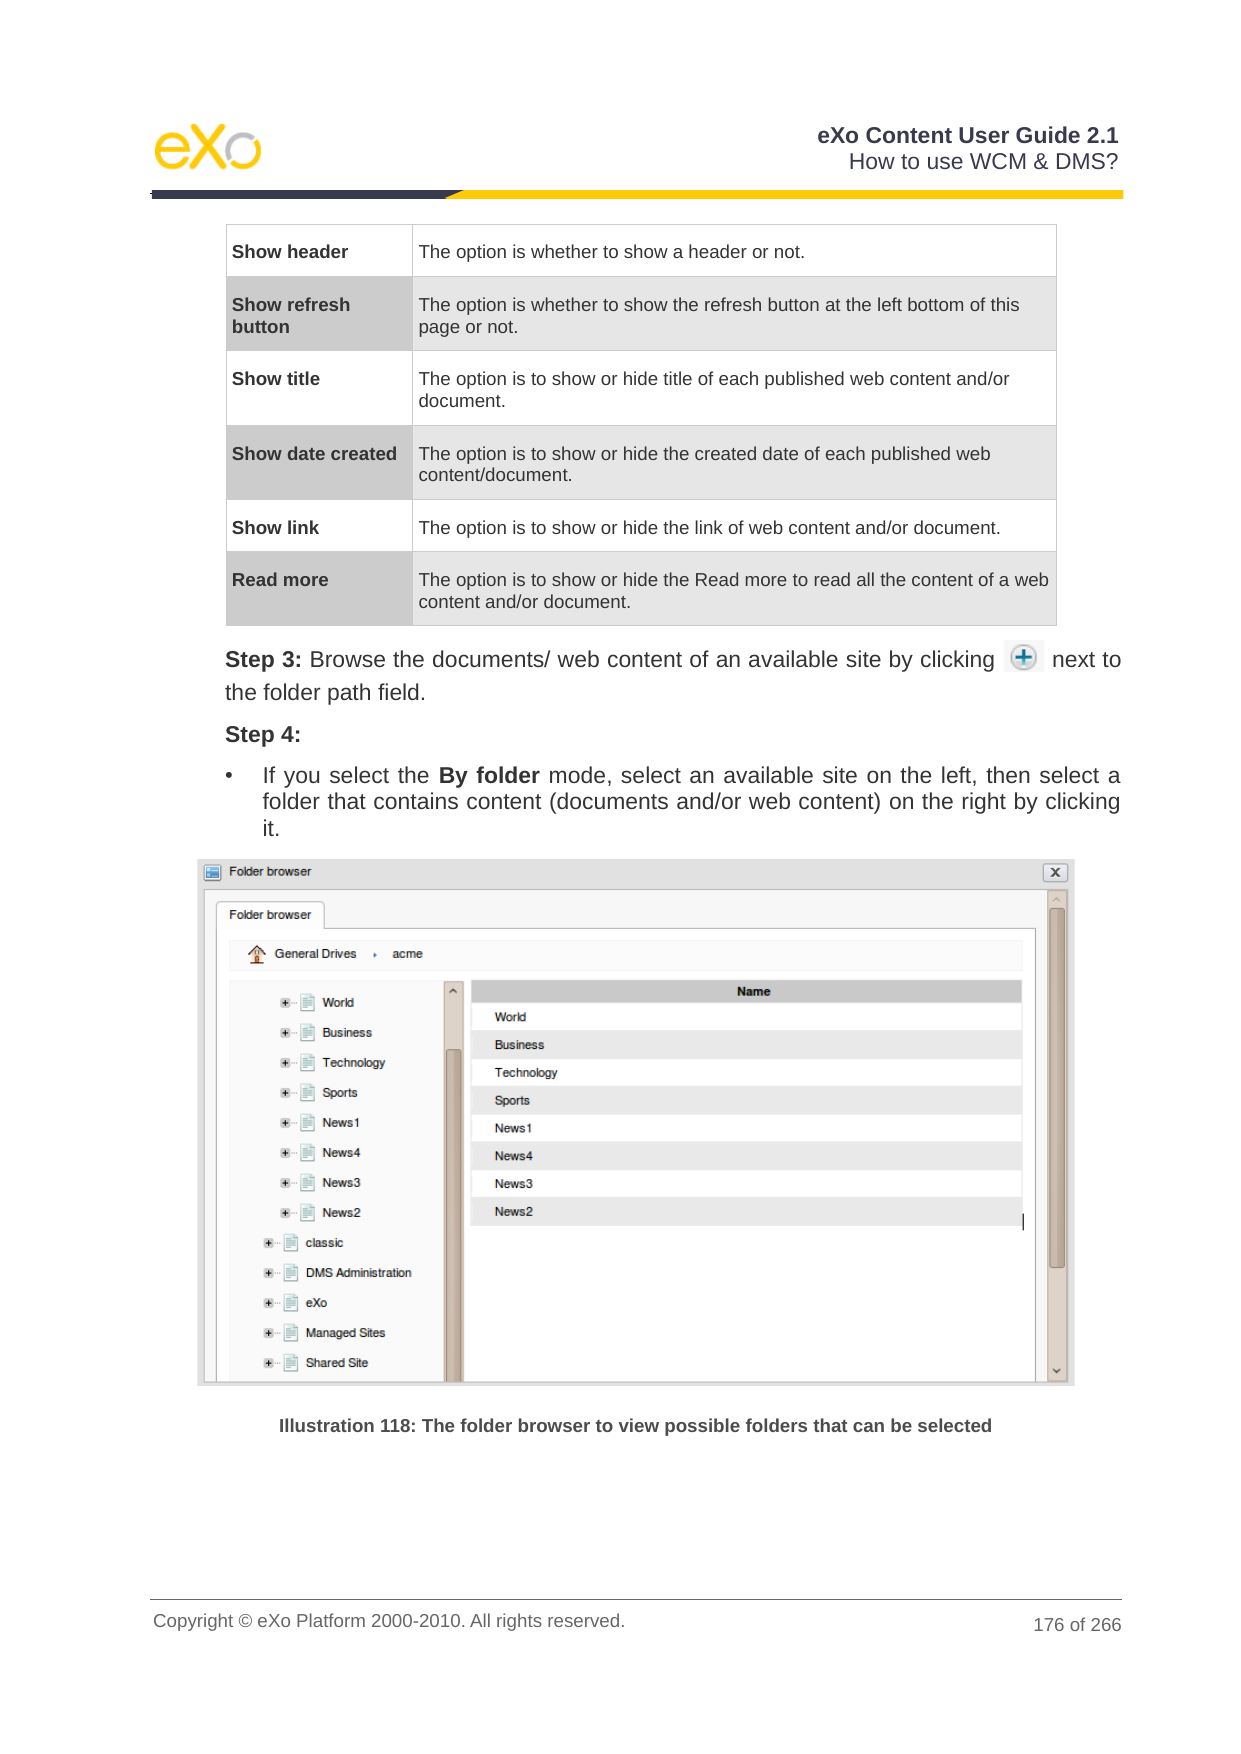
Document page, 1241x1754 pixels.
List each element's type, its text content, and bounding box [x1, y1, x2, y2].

table_cell Show link [227, 500, 412, 551]
table_cell The option is to show or hide the Read more to read all the content of a web content and/or document. [413, 552, 1056, 625]
table_cell The option is to show or hide the link of web content and/or document. [413, 500, 1056, 551]
picture [1003, 640, 1045, 672]
list If you select the By folder mode, select an available site on the left, then select a folder that contains content (documents and/or web content) on the right by clicking it. [225, 762, 1122, 841]
table_cell The option is to show or hide the created date of each published web content/document. [413, 426, 1056, 499]
table_cell Show refresh button [227, 277, 412, 350]
picture [197, 859, 1075, 1386]
picture [155, 123, 262, 170]
list Step 4: [187, 721, 1122, 747]
table_cell The option is whether to show the refresh button at the left bottom of this page or not. [413, 277, 1056, 350]
table_cell The option is to show or hide title of each published web content and/or document. [413, 351, 1056, 424]
table_cell The option is whether to show a header or not. [413, 225, 1056, 276]
table_cell Show date created [227, 426, 412, 499]
table_cell Read more [227, 552, 412, 625]
text Illustration 122: The folder browser to view possible folders that can be selected [191, 1412, 1081, 1437]
table_cell Show title [227, 351, 412, 424]
list Step 3: Browse the documents/ web content of an available site by clickingnext to the folder path field. [187, 633, 1122, 706]
table_cell Show header [227, 225, 412, 276]
picture [151, 190, 1124, 199]
